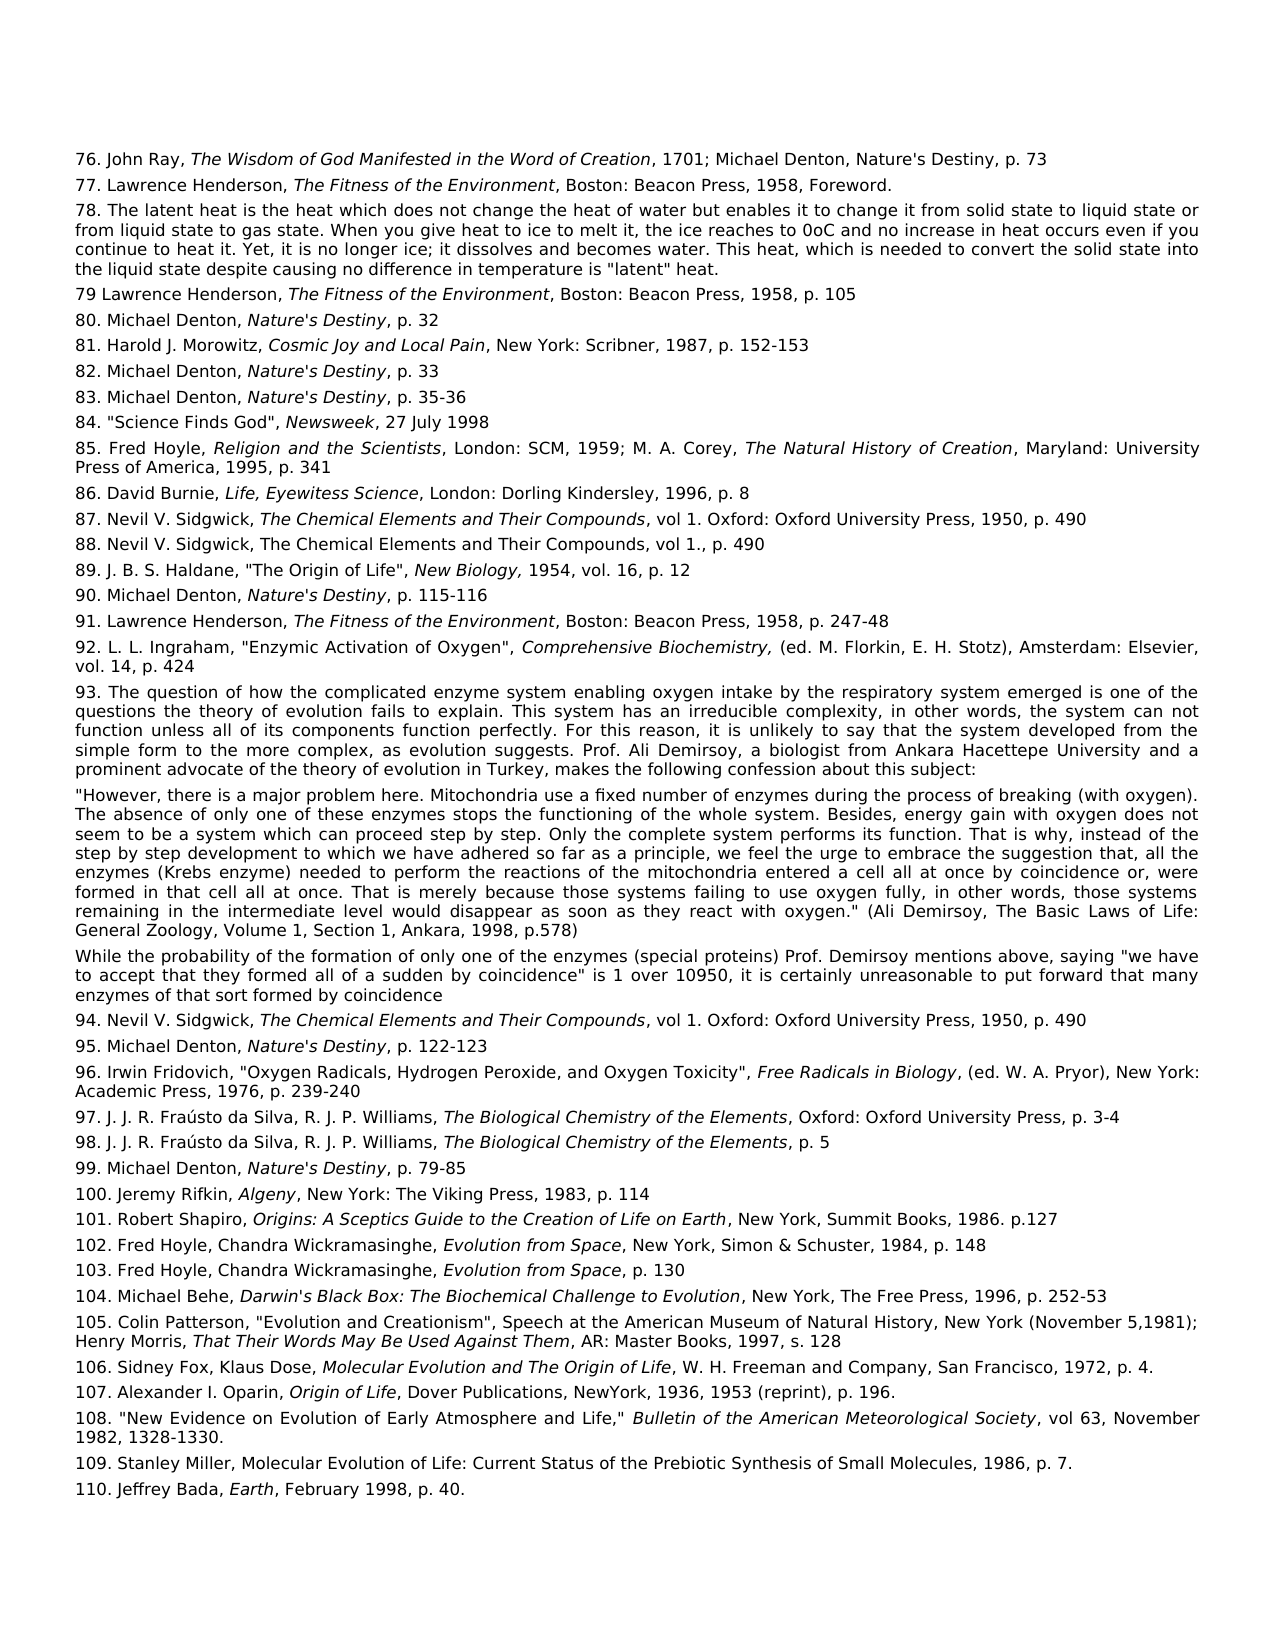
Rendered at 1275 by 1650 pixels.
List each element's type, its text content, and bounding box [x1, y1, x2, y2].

text 103. Fred Hoyle, Chandra Wickramasinghe, Evolution from Space, p. 130 [75, 1261, 1200, 1281]
text 76. John Ray, The Wisdom of God Manifested in the Word of Creation, 1701; Michael Denton, Nature's Destiny, p. 73 [75, 150, 1200, 169]
text 88. Nevil V. Sidgwick, The Chemical Elements and Their Compounds, vol 1., p. 490 [75, 535, 1200, 554]
text While the probability of the formation of only one of the enzymes (special proteins) Prof. Demirsoy mentions above, saying "we have to accept that they formed all of a sudden by coincidence" is 1 over 10950, it is certainly unreasonable to put forward that many enzymes of that sort formed by coincidence [75, 947, 1200, 1005]
text 84. "Science Finds God", Newsweek, 27 July 1998 [75, 413, 1200, 432]
text 97. J. J. R. Fraústo da Silva, R. J. P. Williams, The Biological Chemistry of the Elements, Oxford: Oxford University Press, p. 3-4 [75, 1107, 1200, 1127]
text 89. J. B. S. Haldane, "The Origin of Life", New Biology, 1954, vol. 16, p. 12 [75, 561, 1200, 580]
text 90. Michael Denton, Nature's Destiny, p. 115-116 [75, 586, 1200, 606]
text 100. Jeremy Rifkin, Algeny, New York: The Viking Press, 1983, p. 114 [75, 1184, 1200, 1204]
text 92. L. L. Ingraham, "Enzymic Activation of Oxygen", Comprehensive Biochemistry, (ed. M. Florkin, E. H. Stotz), Amsterdam: Elsevier, vol. 14, p. 424 [75, 637, 1200, 676]
text 95. Michael Denton, Nature's Destiny, p. 122-123 [75, 1037, 1200, 1056]
text 102. Fred Hoyle, Chandra Wickramasinghe, Evolution from Space, New York, Simon & Schuster, 1984, p. 148 [75, 1236, 1200, 1255]
text 78. The latent heat is the heat which does not change the heat of water but enables it to change it from solid state to liquid state or from liquid state to gas state. When you give heat to ice to melt it, the ice reaches to 0oC and no increase in heat occurs even if you continue to heat it. Yet, it is no longer ice; it dissolves and becomes water. This heat, which is needed to convert the solid state into the liquid state despite causing no difference in temperature is "latent" heat. [75, 201, 1200, 279]
text 93. The question of how the complicated enzyme system enabling oxygen intake by the respiratory system emerged is one of the questions the theory of evolution fails to explain. This system has an irreducible complexity, in other words, the system can not function unless all of its components function perfectly. For this reason, it is unlikely to say that the system developed from the simple form to the more complex, as evolution suggests. Prof. Ali Demirsoy, a biologist from Ankara Hacettepe University and a prominent advocate of the theory of evolution in Turkey, makes the following confession about this subject: [75, 682, 1200, 779]
text 96. Irwin Fridovich, "Oxygen Radicals, Hydrogen Peroxide, and Oxygen Toxicity", Free Radicals in Biology, (ed. W. A. Pryor), New York: Academic Press, 1976, p. 239-240 [75, 1062, 1200, 1101]
text 108. "New Evidence on Evolution of Early Atmosphere and Life," Bulletin of the American Meteorological Society, vol 63, November 1982, 1328-1330. [75, 1409, 1200, 1447]
text 86. David Burnie, Life, Eyewitess Science, London: Dorling Kindersley, 1996, p. 8 [75, 484, 1200, 503]
text 109. Stanley Miller, Molecular Evolution of Life: Current Status of the Prebiotic Synthesis of Small Molecules, 1986, p. 7. [75, 1454, 1200, 1473]
text 80. Michael Denton, Nature's Destiny, p. 32 [75, 311, 1200, 330]
text 82. Michael Denton, Nature's Destiny, p. 33 [75, 362, 1200, 381]
text 98. J. J. R. Fraústo da Silva, R. J. P. Williams, The Biological Chemistry of the Elements, p. 5 [75, 1133, 1200, 1152]
text 91. Lawrence Henderson, The Fitness of the Environment, Boston: Beacon Press, 1958, p. 247-48 [75, 612, 1200, 631]
text 85. Fred Hoyle, Religion and the Scientists, London: SCM, 1959; M. A. Corey, The Natural History of Creation, Maryland: University Press of America, 1995, p. 341 [75, 439, 1200, 477]
text 107. Alexander I. Oparin, Origin of Life, Dover Publications, NewYork, 1936, 1953 (reprint), p. 196. [75, 1383, 1200, 1402]
text 101. Robert Shapiro, Origins: A Sceptics Guide to the Creation of Life on Earth, New York, Summit Books, 1986. p.127 [75, 1210, 1200, 1229]
text 105. Colin Patterson, "Evolution and Creationism", Speech at the American Museum of Natural History, New York (November 5,1981); Henry Morris, That Their Words May Be Used Against Them, AR: Master Books, 1997, s. 128 [75, 1312, 1200, 1351]
text 79 Lawrence Henderson, The Fitness of the Environment, Boston: Beacon Press, 1958, p. 105 [75, 285, 1200, 304]
text 81. Harold J. Morowitz, Cosmic Joy and Local Pain, New York: Scribner, 1987, p. 152-153 [75, 336, 1200, 356]
text 87. Nevil V. Sidgwick, The Chemical Elements and Their Compounds, vol 1. Oxford: Oxford University Press, 1950, p. 490 [75, 509, 1200, 529]
text 104. Michael Behe, Darwin's Black Box: The Biochemical Challenge to Evolution, New York, The Free Press, 1996, p. 252-53 [75, 1287, 1200, 1306]
text 83. Michael Denton, Nature's Destiny, p. 35-36 [75, 387, 1200, 407]
text 94. Nevil V. Sidgwick, The Chemical Elements and Their Compounds, vol 1. Oxford: Oxford University Press, 1950, p. 490 [75, 1011, 1200, 1031]
text "However, there is a major problem here. Mitochondria use a fixed number of enzymes during the process of breaking (with oxygen). The absence of only one of these enzymes stops the functioning of the whole system. Besides, energy gain with oxygen does not seem to be a system which can proceed step by step. Only the complete system performs its function. That is why, instead of the step by step development to which we have adhered so far as a principle, we feel the urge to embrace the suggestion that, all the enzymes (Krebs enzyme) needed to perform the reactions of the mitochondria entered a cell all at once by coincidence or, were formed in that cell all at once. That is merely because those systems failing to use oxygen fully, in other words, those systems remaining in the intermediate level would disappear as soon as they react with oxygen." (Ali Demirsoy, The Basic Laws of Life: General Zoology, Volume 1, Section 1, Ankara, 1998, p.578) [75, 786, 1200, 941]
text 110. Jeffrey Bada, Earth, February 1998, p. 40. [75, 1479, 1200, 1499]
text 77. Lawrence Henderson, The Fitness of the Environment, Boston: Beacon Press, 1958, Foreword. [75, 176, 1200, 195]
text 106. Sidney Fox, Klaus Dose, Molecular Evolution and The Origin of Life, W. H. Freeman and Company, San Francisco, 1972, p. 4. [75, 1357, 1200, 1377]
text 99. Michael Denton, Nature's Destiny, p. 79-85 [75, 1159, 1200, 1178]
